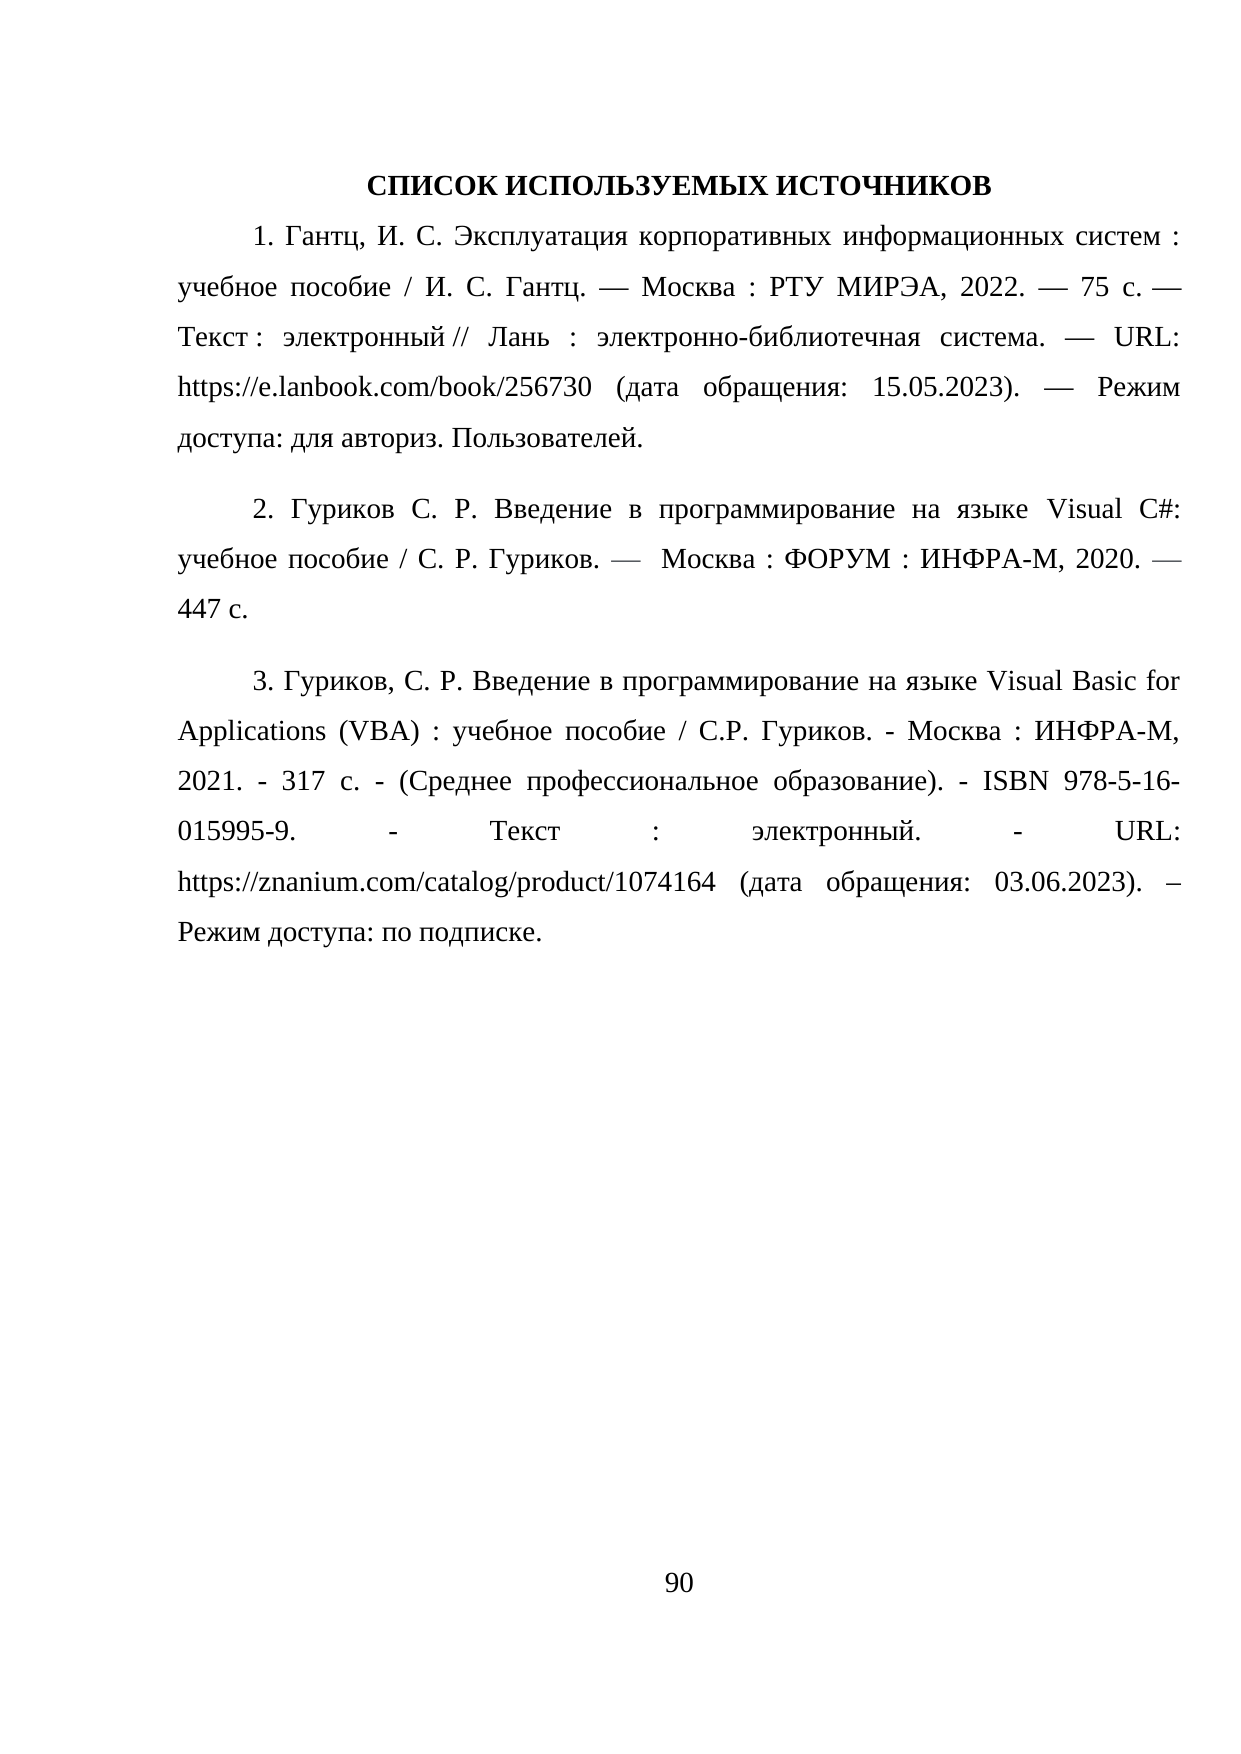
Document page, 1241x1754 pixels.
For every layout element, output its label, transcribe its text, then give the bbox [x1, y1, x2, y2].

text 1. Гантц, И. С. Эксплуатация корпоративных информационных систем : учебное пособие / И. С. Гантц. — Москва : РТУ МИРЭА, 2022. — 75 с. — Текст : электронный // Лань : электронно-библиотечная система. — URL: https://e.lanbook.com/book/256730 (дата обращения: 15.05.2023). — Режим доступа: для авториз. Пользователей. [177, 218, 1181, 453]
subtitle СПИСОК ИСПОЛЬЗУЕМЫХ ИСТОЧНИКОВ [177, 168, 1181, 202]
text 2. Гуриков С. Р. Введение в программирование на языке Visual C#: учебное пособие / С. Р. Гуриков. — Москва : ФОРУМ : ИНФРА-М, 2020. — 447 с. [177, 491, 1181, 625]
text 3. Гуриков, С. Р. Введение в программирование на языке Visual Basic for Applications (VBA) : учебное пособие / С.Р. Гуриков. - Москва : ИНФРА-М, 2021. - 317 с. - (Среднее профессиональное образование). - ISBN 978-5-16-015995-9. - Текст : электронный. - URL: https://znanium.com/catalog/product/1074164 (дата обращения: 03.06.2023). – Режим доступа: по подписке. [177, 663, 1181, 948]
